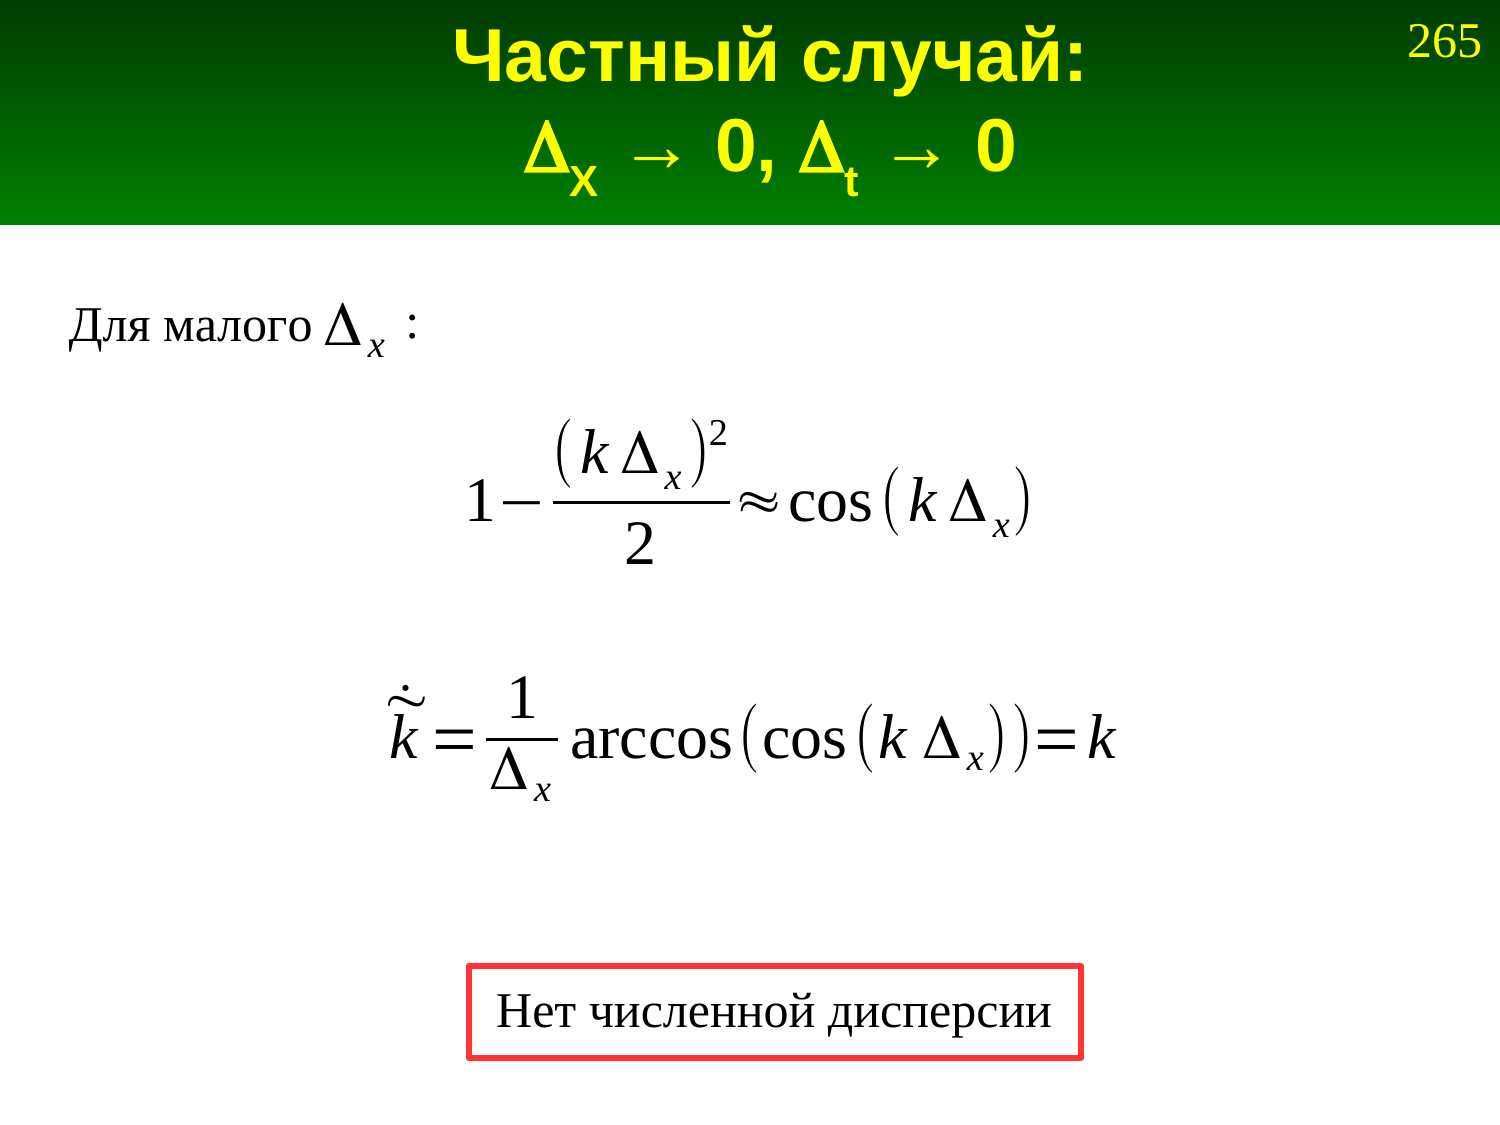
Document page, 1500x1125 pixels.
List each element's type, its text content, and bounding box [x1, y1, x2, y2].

text_box : [390, 281, 435, 357]
title Частный случай: DX → 0, Dt → 0 [100, 0, 1441, 213]
text_box Для малого [53, 284, 328, 359]
chart [448, 409, 1052, 579]
text_box Нет численной дисперсии [481, 970, 1068, 1045]
chart [365, 662, 1135, 812]
chart [307, 297, 404, 367]
